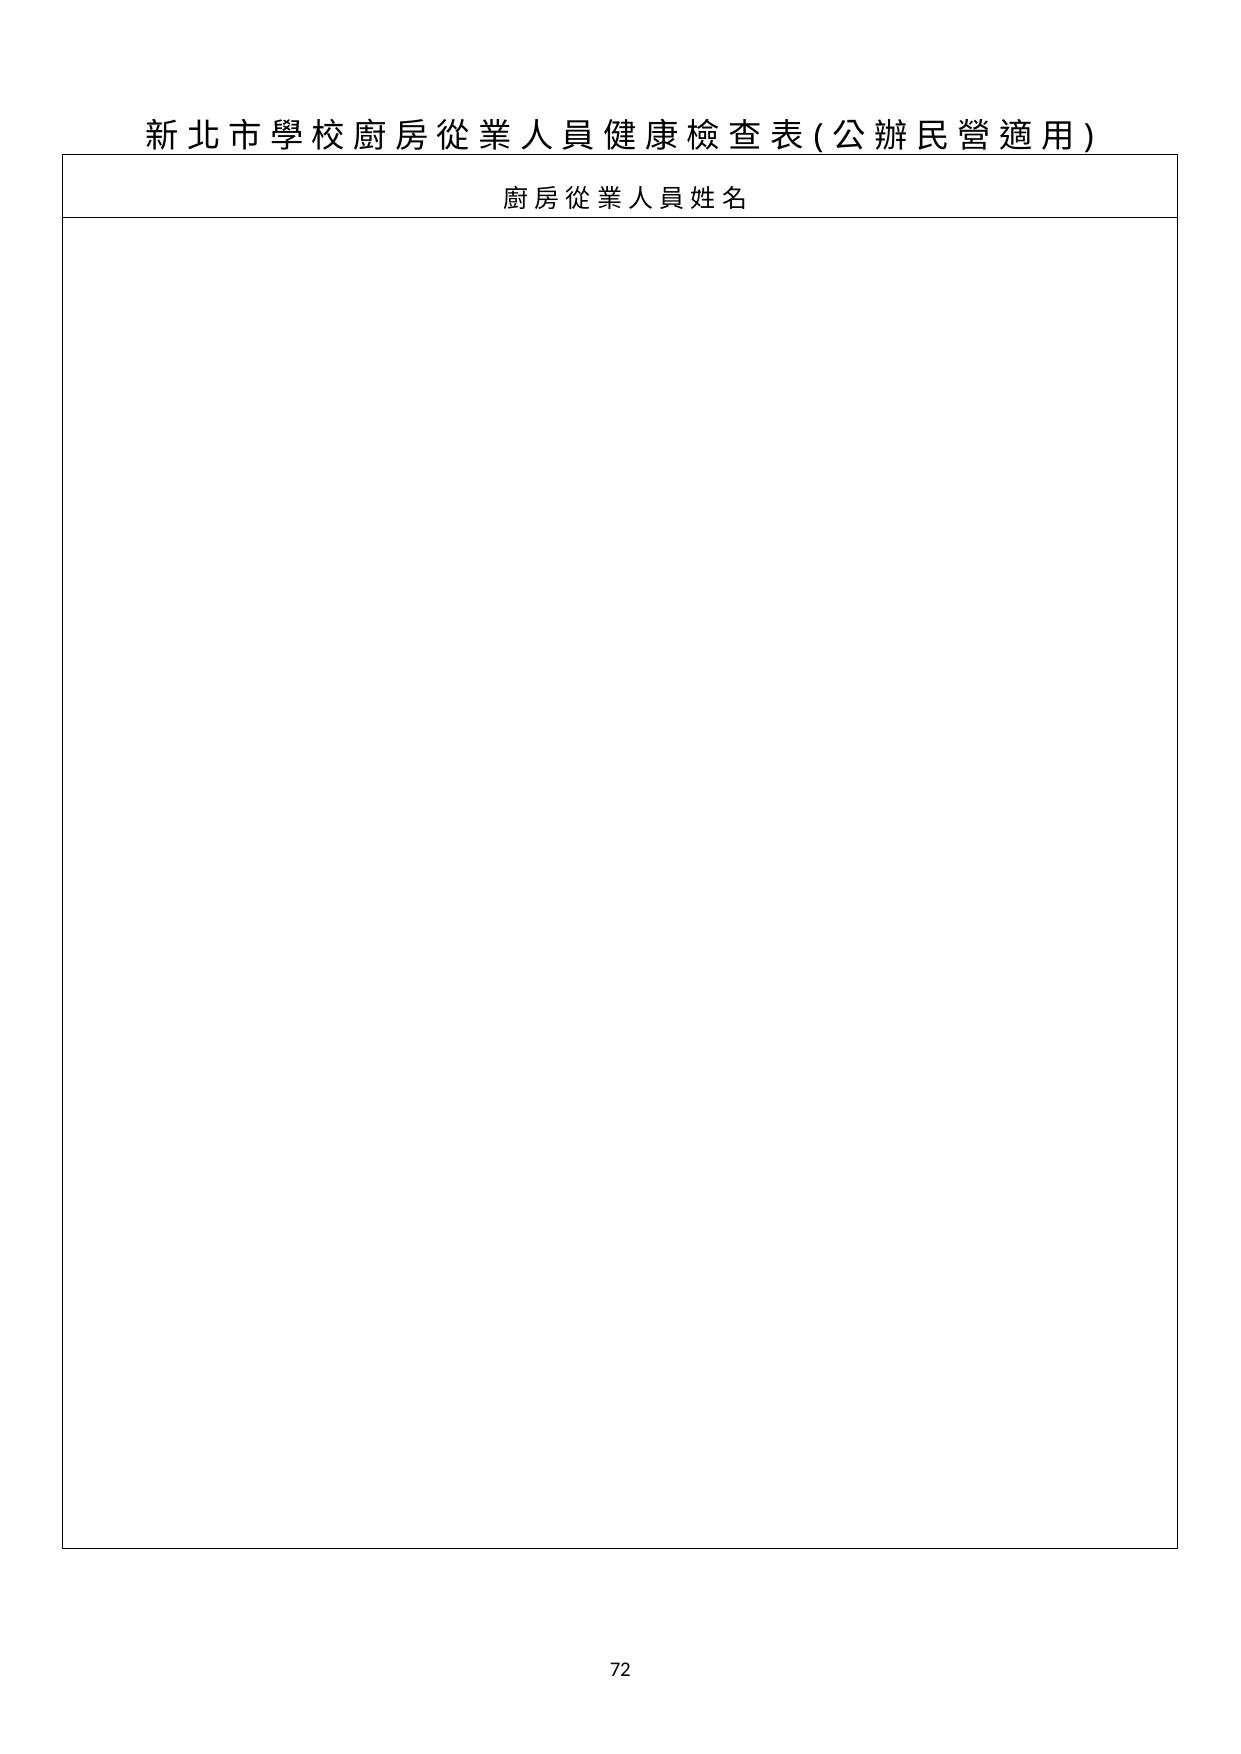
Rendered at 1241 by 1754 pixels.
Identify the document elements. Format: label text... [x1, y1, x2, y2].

text 新北市學校廚房從業人員健康檢查表(公辦民營適用) [63, 91, 1177, 153]
table_header 廚房從業人員姓名 [63, 155, 1177, 217]
table_cell [63, 218, 1177, 1548]
